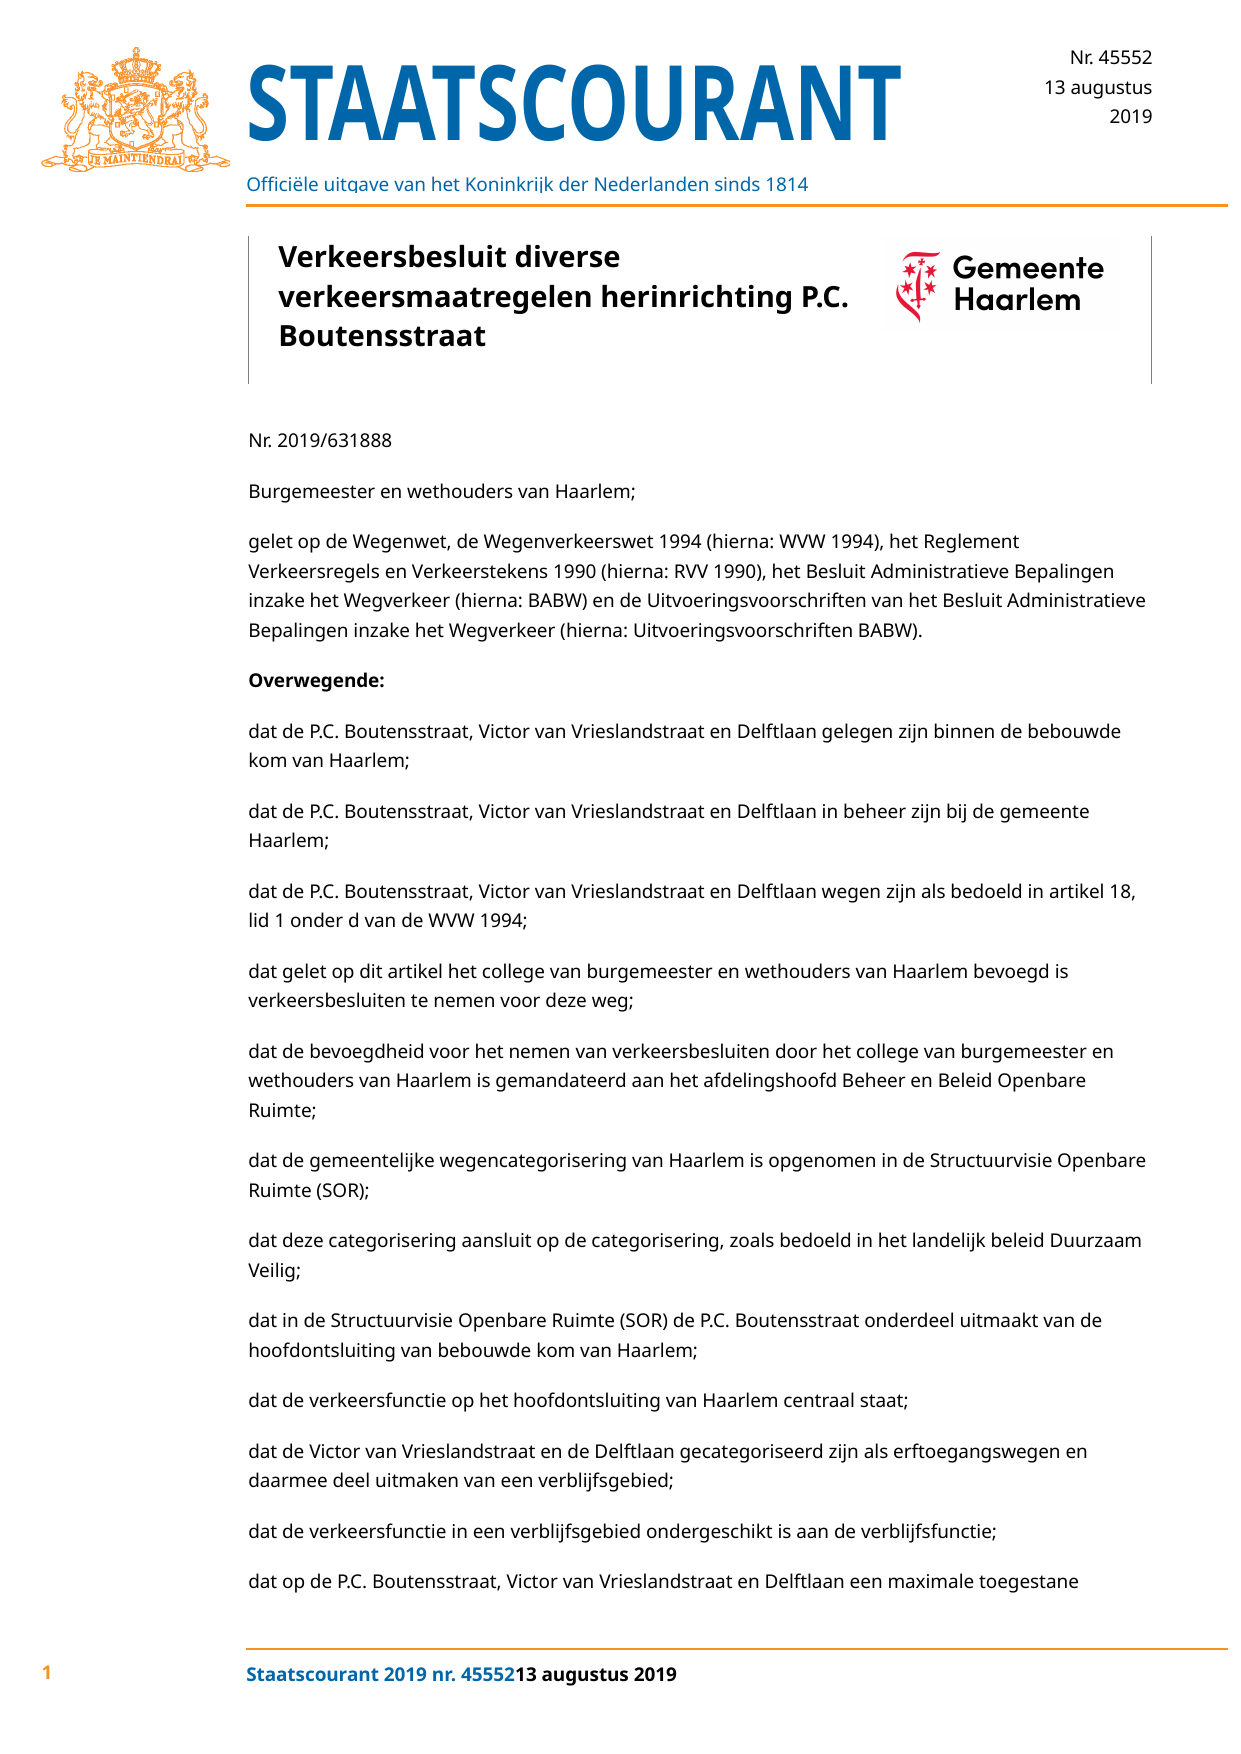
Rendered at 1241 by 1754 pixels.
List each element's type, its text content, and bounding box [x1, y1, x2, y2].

table_header [850, 236, 1151, 384]
text dat op de P.C. Boutensstraat, Victor van Vrieslandstraat en Delftlaan een maximale toegestane [248, 1568, 1152, 1594]
text dat de verkeersfunctie op het hoofdontsluiting van Haarlem centraal staat; [248, 1388, 1152, 1413]
text dat de Victor van Vrieslandstraat en de Delftlaan gecategoriseerd zijn als erftoegangswegen en daarmee deel uitmaken van een verblijfsgebied; [248, 1438, 1152, 1493]
text dat gelet op dit artikel het college van burgemeester en wethouders van Haarlem bevoegd is verkeersbesluiten te nemen voor deze weg; [248, 958, 1152, 1013]
picture [41, 47, 231, 172]
text dat de gemeentelijke wegencategorisering van Haarlem is opgenomen in de Structuurvisie Openbare Ruimte (SOR); [248, 1148, 1152, 1203]
text Nr. 2019/631888 [248, 428, 1152, 453]
text Burgemeester en wethouders van Haarlem; [248, 478, 1152, 504]
text dat de P.C. Boutensstraat, Victor van Vrieslandstraat en Delftlaan gelegen zijn binnen de bebouwde kom van Haarlem; [248, 718, 1152, 773]
text dat de P.C. Boutensstraat, Victor van Vrieslandstraat en Delftlaan in beheer zijn bij de gemeente Haarlem; [248, 798, 1152, 853]
text dat deze categorisering aansluit op de categorisering, zoals bedoeld in het landelijk beleid Duurzaam Veilig; [248, 1228, 1152, 1283]
text dat de verkeersfunctie in een verblijfsgebied ondergeschikt is aan de verblijfsfunctie; [248, 1518, 1152, 1544]
text dat de bevoegdheid voor het nemen van verkeersbesluiten door het college van burgemeester en wethouders van Haarlem is gemandateerd aan het afdelingshoofd Beheer en Beleid Openbare Ruimte; [248, 1038, 1152, 1123]
text dat de P.C. Boutensstraat, Victor van Vrieslandstraat en Delftlaan wegen zijn als bedoeld in artikel 18, lid 1 onder d van de WVW 1994; [248, 878, 1152, 933]
text dat in de Structuurvisie Openbare Ruimte (SOR) de P.C. Boutensstraat onderdeel uitmaakt van de hoofdontsluiting van bebouwde kom van Haarlem; [248, 1308, 1152, 1363]
picture [882, 236, 1119, 331]
text gelet op de Wegenwet, de Wegenverkeerswet 1994 (hierna: WVW 1994), het Reglement Verkeersregels en Verkeerstekens 1990 (hierna: RVV 1990), het Besluit Administratieve Bepalingen inzake het Wegverkeer (hierna: BABW) en de Uitvoeringsvoorschriften van het Besluit Administratieve Bepalingen inzake het Wegverkeer (hierna: Uitvoeringsvoorschriften BABW). [248, 528, 1152, 643]
table_header Verkeersbesluit diverse verkeersmaatregelen herinrichting P.C. Boutensstraat [249, 236, 850, 384]
text Overwegende: [248, 668, 1152, 693]
